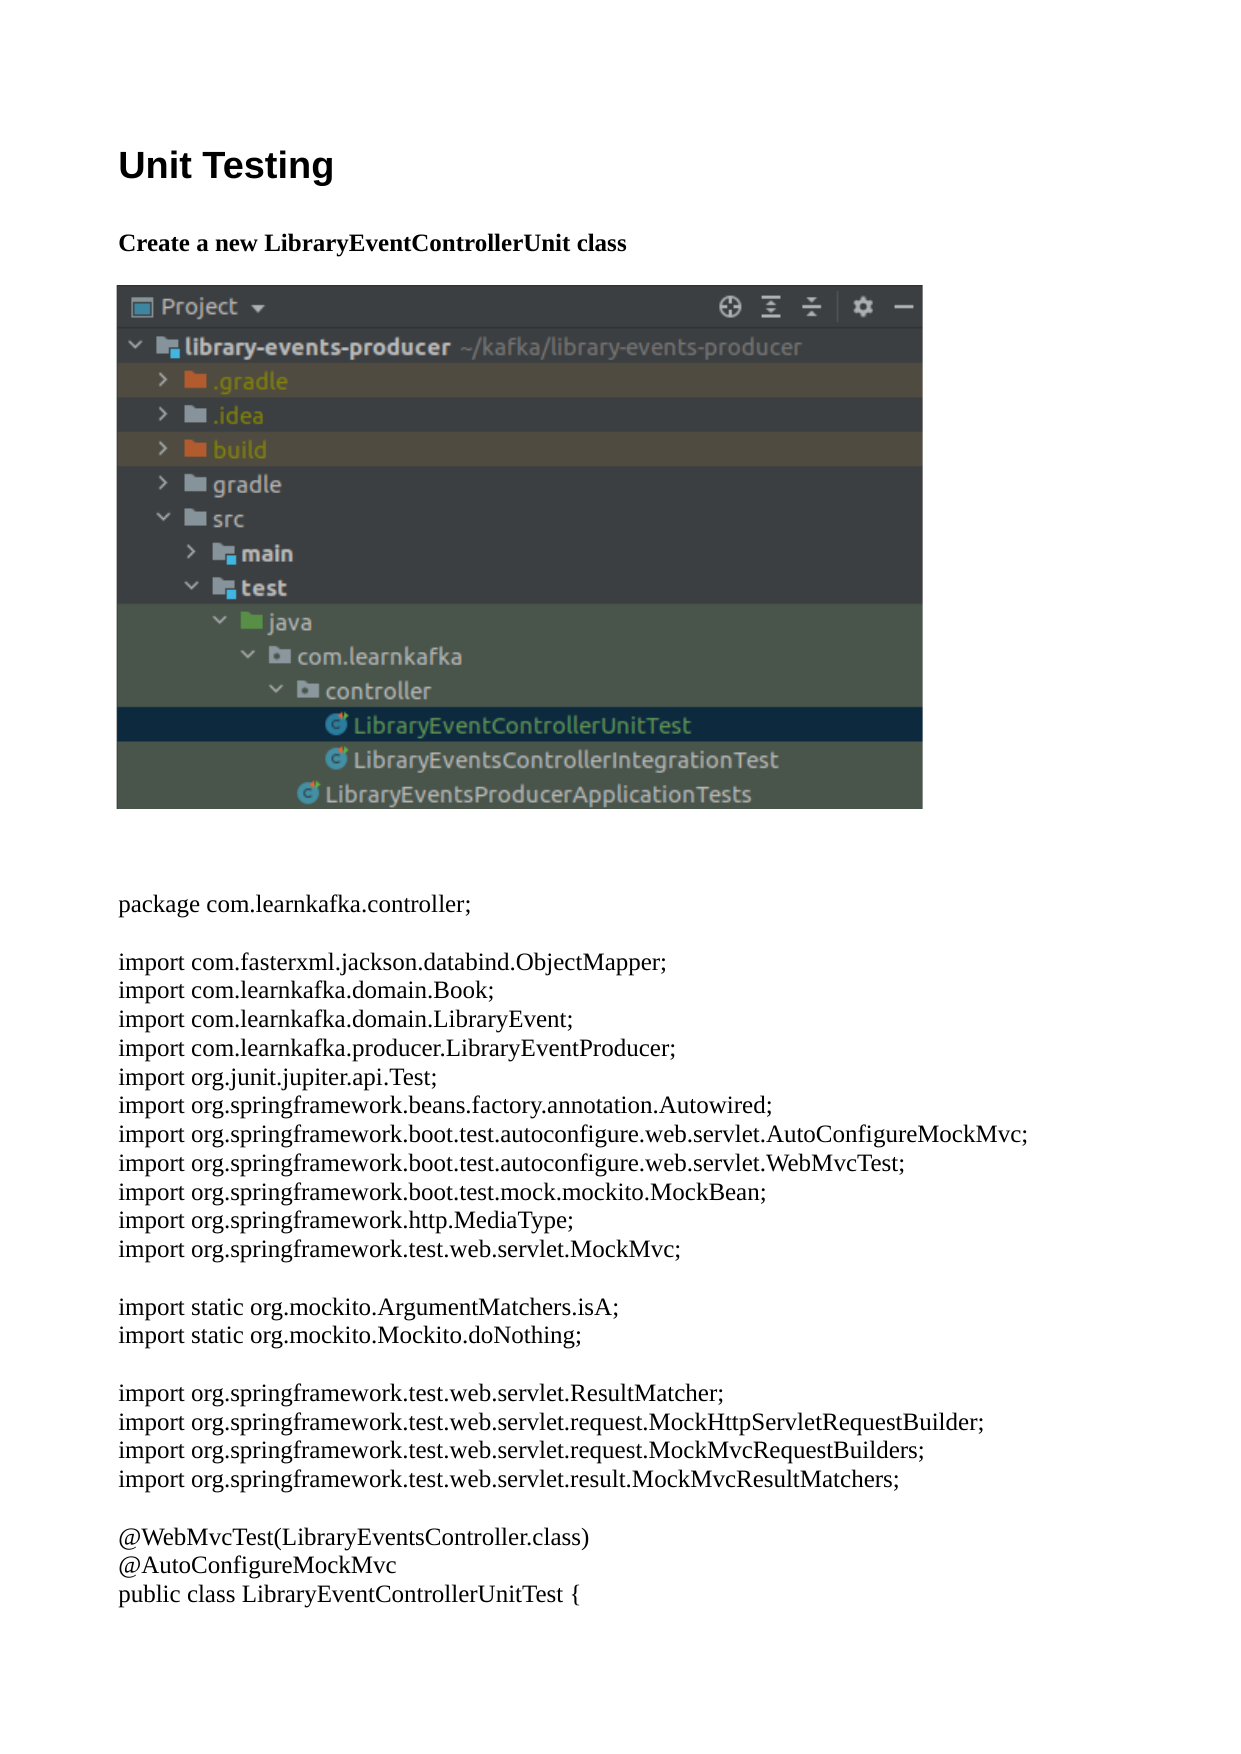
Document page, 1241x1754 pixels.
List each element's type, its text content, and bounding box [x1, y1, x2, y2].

picture [116, 285, 923, 809]
text package com.learnkafka.controller; import com.fasterxml.jackson.databind.ObjectMapper; import com.learnkafka.domain.Book; import com.learnkafka.domain.LibraryEvent; import com.learnkafka.producer.LibraryEventProducer; import org.junit.jupiter.api.Test; import org.springframework.beans.factory.annotation.Autowired; import org.springframework.boot.test.autoconfigure.web.servlet.AutoConfigureMockMvc; import org.springframework.boot.test.autoconfigure.web.servlet.WebMvcTest; import org.springframework.boot.test.mock.mockito.MockBean; import org.springframework.http.MediaType; import org.springframework.test.web.servlet.MockMvc; import static org.mockito.ArgumentMatchers.isA; import static org.mockito.Mockito.doNothing; import org.springframework.test.web.servlet.ResultMatcher; import org.springframework.test.web.servlet.request.MockHttpServletRequestBuilder; import org.springframework.test.web.servlet.request.MockMvcRequestBuilders; import org.springframework.test.web.servlet.result.MockMvcResultMatchers; @WebMvcTest(LibraryEventsController.class) @AutoConfigureMockMvc public class LibraryEventControllerUnitTest { [118, 889, 1122, 1608]
subtitle Unit Testing [118, 143, 1122, 187]
text Create a new LibraryEventControllerUnit class [118, 228, 1122, 257]
